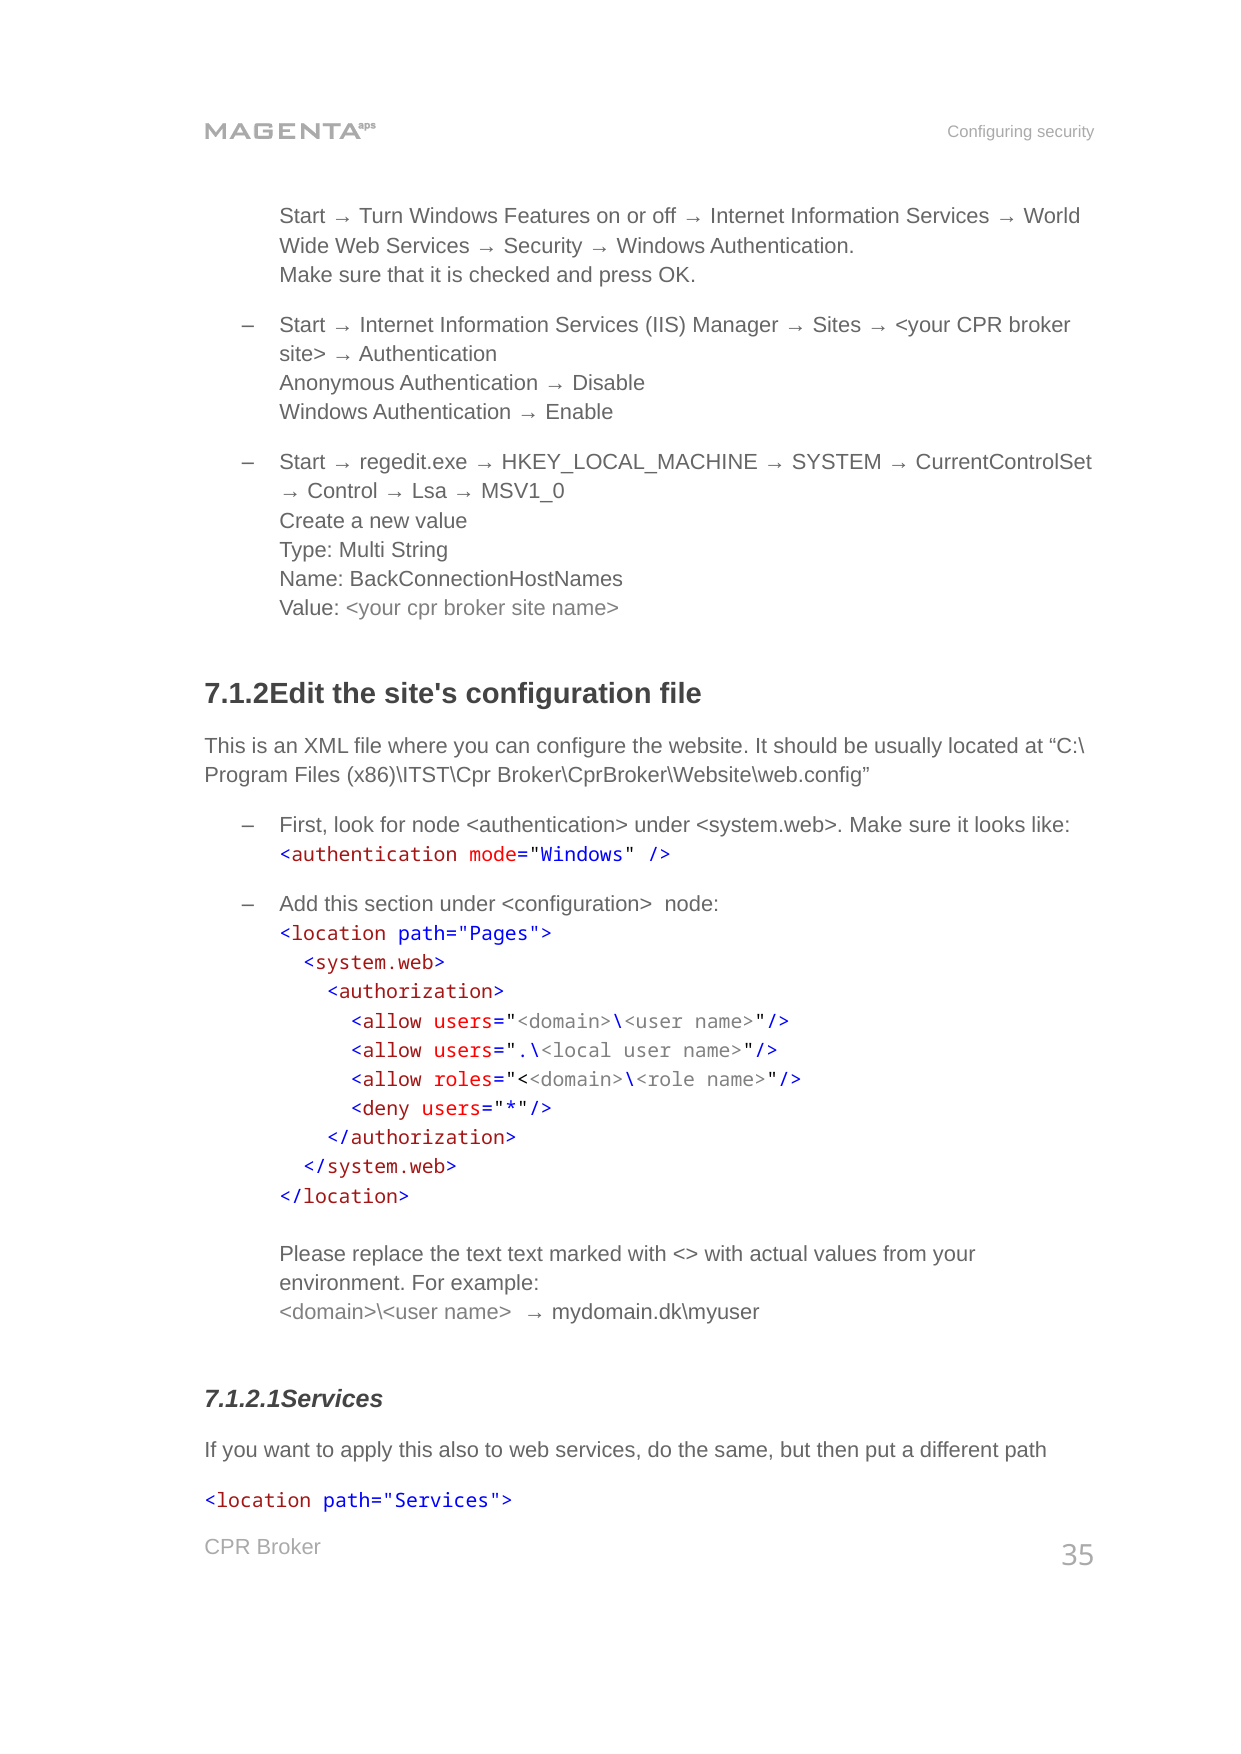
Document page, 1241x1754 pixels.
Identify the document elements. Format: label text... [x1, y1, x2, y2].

list Add this section under <configuration> node: <location path="Pages"> <system.web> <authorization> <allow users="<domain>\<user name>"/> <allow users=".\<local user name>"/> <allow roles="<<domain>\<role name>"/> <deny users="*"/> </authorization> </system.web> </location> Please replace the text text marked with <> with actual values from your environment. For example: <domain>\<user name> → mydomain.dk\myuser [242, 888, 1094, 1326]
text This is an XML file where you can configure the website. It should be usually located at “C:\Program Files (x86)\ITST\Cpr Broker\CprBroker\Website\web.config” [204, 730, 1094, 788]
list First, look for node <authentication> under <system.web>. Make sure it looks like: <authentication mode="Windows" /> [242, 809, 1094, 867]
list Start → regedit.exe → HKEY_LOCAL_MACHINE → SYSTEM → CurrentControlSet → Control → Lsa → MSV1_0 Create a new value Type: Multi String Name: BackConnectionHostNames Value: <your cpr broker site name> [242, 446, 1094, 621]
list Start → Internet Information Services (IIS) Manager → Sites → <your CPR broker site> → Authentication Anonymous Authentication → Disable Windows Authentication → Enable [242, 309, 1094, 426]
text If you want to apply this also to web services, do the same, but then put a different path [204, 1434, 1094, 1463]
subtitle Services [204, 1361, 1094, 1419]
list Start → Turn Windows Features on or off → Internet Information Services → World Wide Web Services → Security → Windows Authentication. Make sure that it is checked and press OK. [242, 171, 1094, 288]
subtitle Edit the site's configuration file [204, 657, 1094, 715]
text <location path="Services"> [204, 1484, 1094, 1513]
